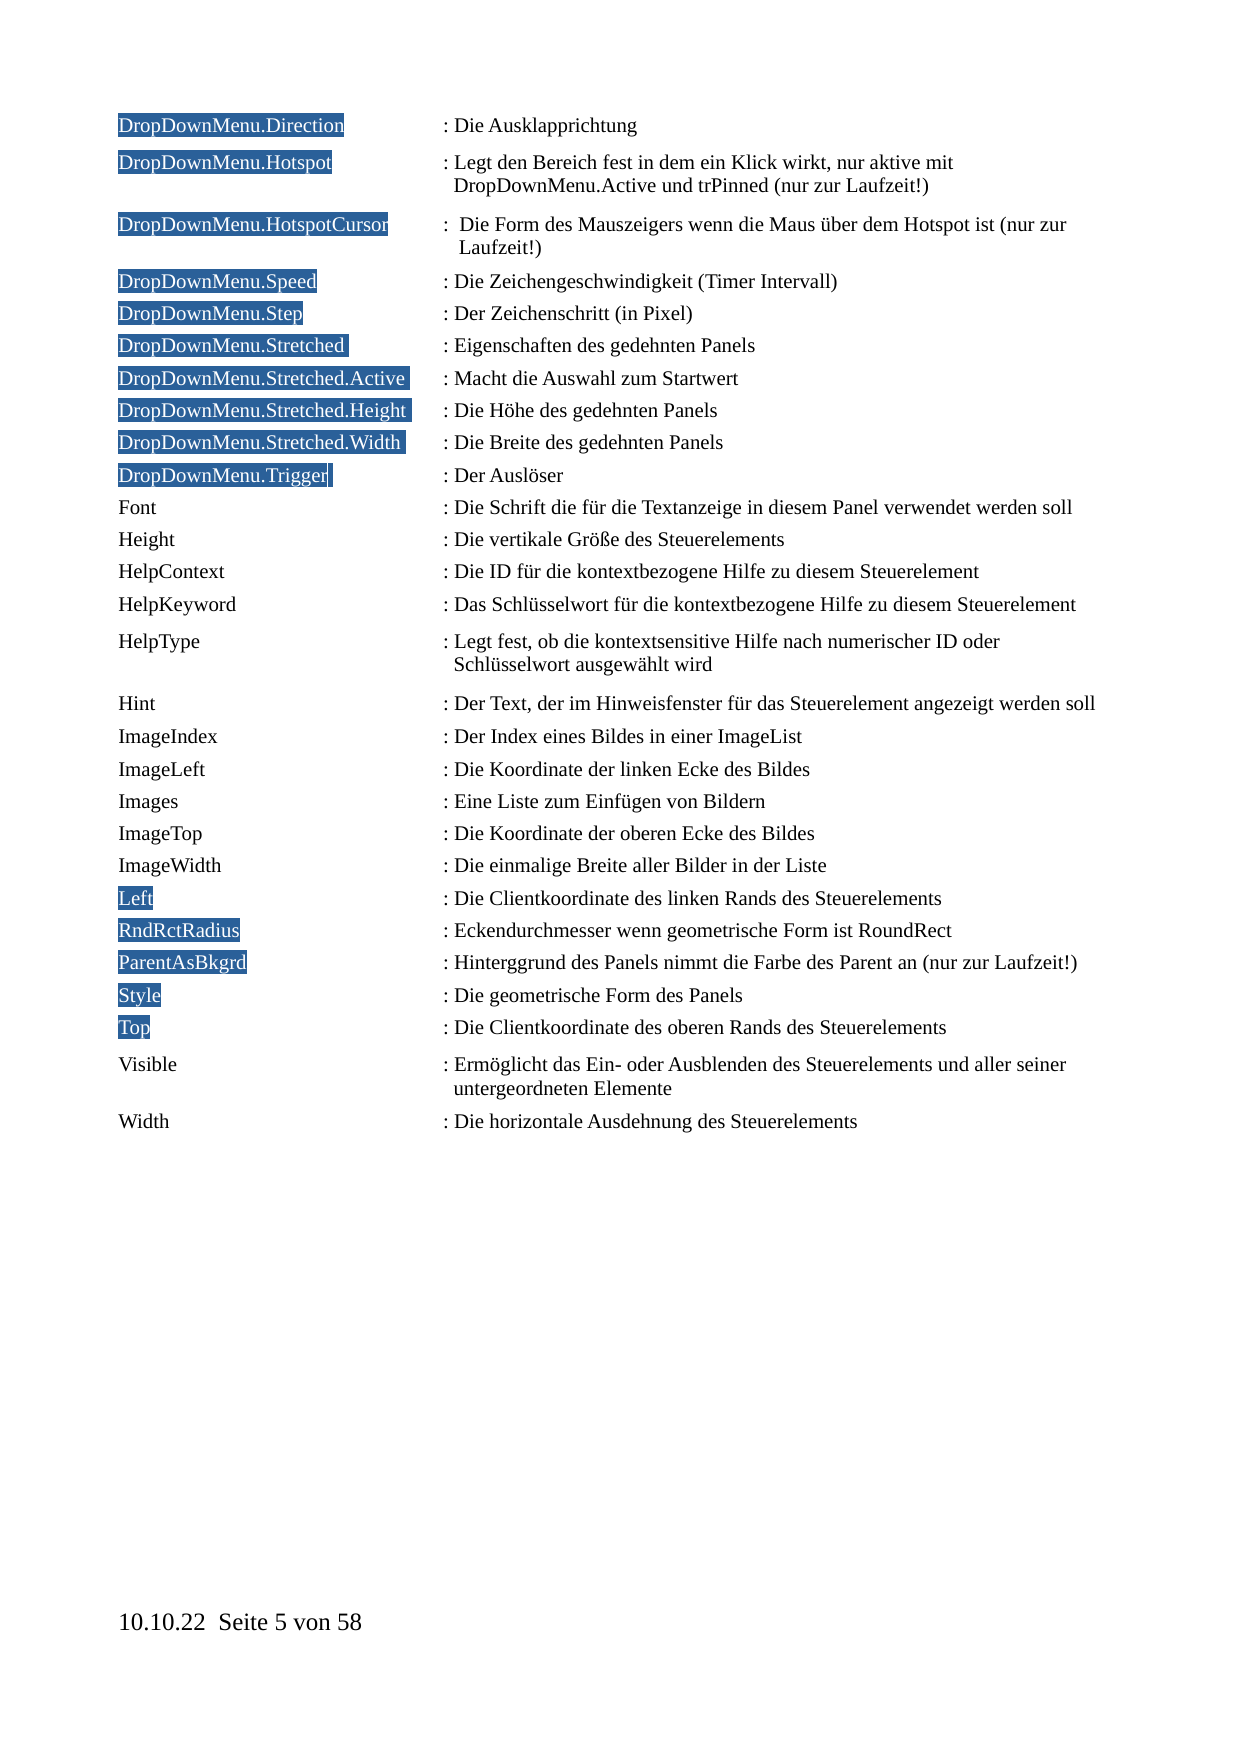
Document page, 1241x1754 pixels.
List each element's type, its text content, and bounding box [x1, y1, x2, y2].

text Top : Die Clientkoordinate des oberen Rands des Steuerelements [118, 1020, 1122, 1038]
text ImageLeft : Die Koordinate der linken Ecke des Bildes [118, 762, 1122, 779]
text ParentAsBkgrd : Hinterggrund des Panels nimmt die Farbe des Parent an (nur zur Laufzeit!) [118, 956, 1122, 973]
text Height : Die vertikale Größe des Steuerelements [118, 532, 1122, 550]
text DropDownMenu.Stretched.Active : Macht die Auswahl zum Startwert [118, 371, 1122, 389]
text Visible : Ermöglicht das Ein- oder Ausblenden des Steuerelements und aller seiner untergeordneten Elemente [118, 1052, 1122, 1100]
text Font : Die Schrift die für die Textanzeige in diesem Panel verwendet werden soll [118, 500, 1122, 518]
text ImageIndex : Der Index eines Bildes in einer ImageList [118, 729, 1122, 747]
text HelpType : Legt fest, ob die kontextsensitive Hilfe nach numerischer ID oder Schlüsselwort ausgewählt wird [118, 629, 1122, 677]
text DropDownMenu.Stretched : Eigenschaften des gedehnten Panels [118, 339, 1122, 356]
text ImageTop : Die Koordinate der oberen Ecke des Bildes [118, 826, 1122, 844]
text DropDownMenu.Stretched.Width : Die Breite des gedehnten Panels [118, 436, 1122, 453]
text DropDownMenu.Direction : Die Ausklapprichtung [118, 118, 1122, 136]
text HelpKeyword : Das Schlüsselwort für die kontextbezogene Hilfe zu diesem Steuerelement [118, 597, 1122, 615]
text Left : Die Clientkoordinate des linken Rands des Steuerelements [118, 891, 1122, 909]
text Style : Die geometrische Form des Panels [118, 988, 1122, 1006]
text DropDownMenu.Speed : Die Zeichengeschwindigkeit (Timer Intervall) [118, 274, 1122, 292]
text Images : Eine Liste zum Einfügen von Bildern [118, 794, 1122, 812]
text RndRctRadius : Eckendurchmesser wenn geometrische Form ist RoundRect [118, 923, 1122, 941]
text Width : Die horizontale Ausdehnung des Steuerelements [118, 1114, 1122, 1132]
text DropDownMenu.Step : Der Zeichenschritt (in Pixel) [118, 306, 1122, 324]
text DropDownMenu.Hotspot : Legt den Bereich fest in dem ein Klick wirkt, nur aktive mit DropDownMenu.Active und trPinned (nur zur Laufzeit!) [118, 150, 1122, 198]
text ImageWidth : Die einmalige Breite aller Bilder in der Liste [118, 859, 1122, 876]
text DropDownMenu.Stretched.Height : Die Höhe des gedehnten Panels [118, 403, 1122, 421]
text DropDownMenu.Trigger : Der Auslöser [118, 468, 1122, 486]
text DropDownMenu.HotspotCursor : Die Form des Mauszeigers wenn die Maus über dem Hotspot ist (nur zur Laufzeit!) [118, 212, 1122, 259]
text Hint : Der Text, der im Hinweisfenster für das Steuerelement angezeigt werden soll [118, 691, 1122, 715]
text HelpContext : Die ID für die kontextbezogene Hilfe zu diesem Steuerelement [118, 565, 1122, 582]
